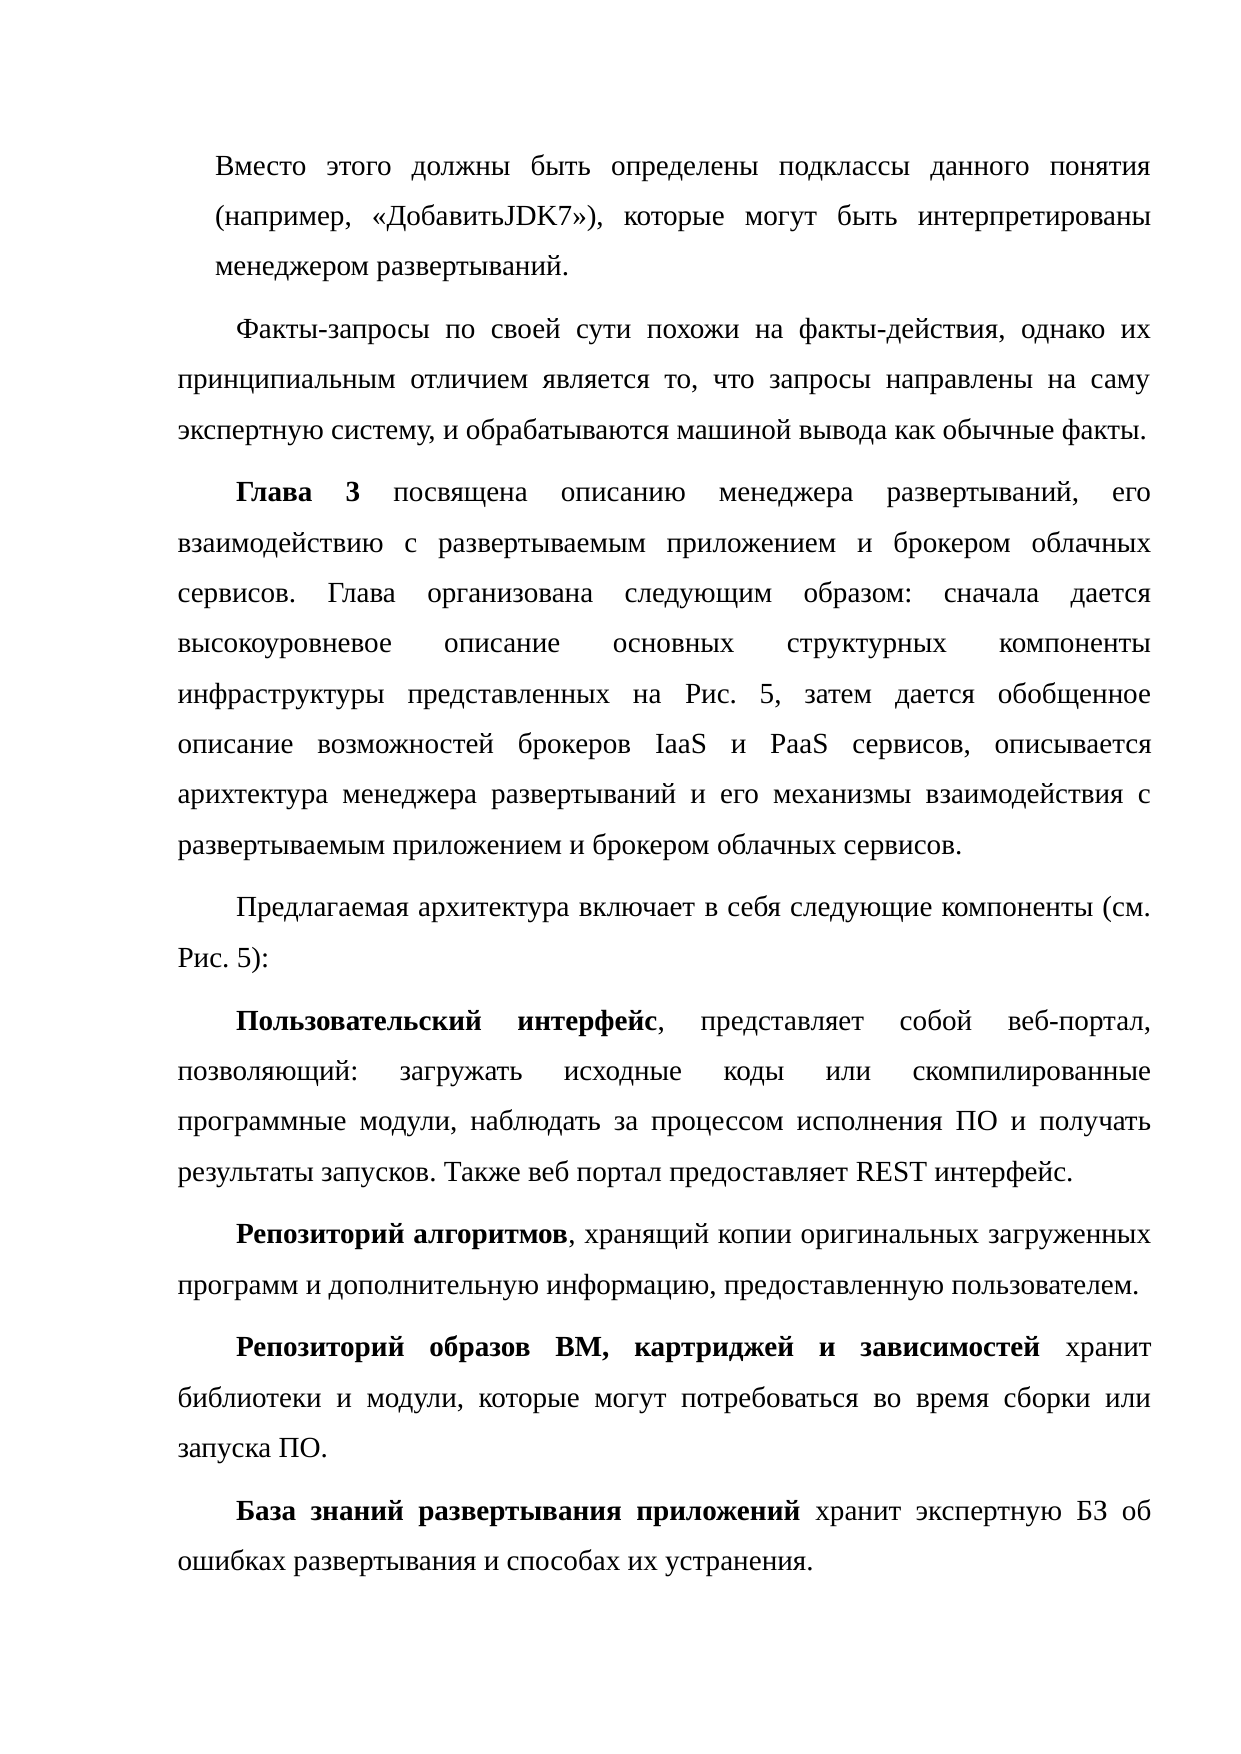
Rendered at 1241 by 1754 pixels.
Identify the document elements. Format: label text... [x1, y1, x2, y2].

text База знаний развертывания приложений хранит экспертную БЗ об ошибках развертывания и способах их устранения. [177, 1493, 1152, 1577]
text Репозиторий алгоритмов, хранящий копии оригинальных загруженных программ и дополнительную информацию, предоставленную пользователем. [177, 1216, 1152, 1300]
list Вместо этого должны быть определены подклассы данного понятия (например, «ДобавитьJDK7»), которые могут быть интерпретированы менеджером развертываний. [177, 148, 1152, 282]
text Факты-запросы по своей сути похожи на факты-действия, однако их принципиальным отличием является то, что запросы направлены на саму экспертную систему, и обрабатываются машиной вывода как обычные факты. [177, 311, 1152, 445]
text Пользовательский интерфейс, представляет собой веб-портал, позволяющий: загружать исходные коды или скомпилированные программные модули, наблюдать за процессом исполнения ПО и получать результаты запусков. Также веб портал предоставляет REST интерфейс. [177, 1003, 1152, 1187]
text Глава 3 посвящена описанию менеджера развертываний, его взаимодействию с развертываемым приложением и брокером облачных сервисов. Глава организована следующим образом: сначала дается высокоуровневое описание основных структурных компоненты инфраструктуры представленных на Рис. 5, затем дается обобщенное описание возможностей брокеров IaaS и PaaS сервисов, описывается арихтектура менеджера развертываний и его механизмы взаимодействия с развертываемым приложением и брокером облачных сервисов. [177, 474, 1152, 860]
text Предлагаемая архитектура включает в себя следующие компоненты (см. Рис. 5): [177, 889, 1152, 973]
text Репозиторий образов ВМ, картриджей и зависимостей хранит библиотеки и модули, которые могут потребоваться во время сборки или запуска ПО. [177, 1329, 1152, 1464]
